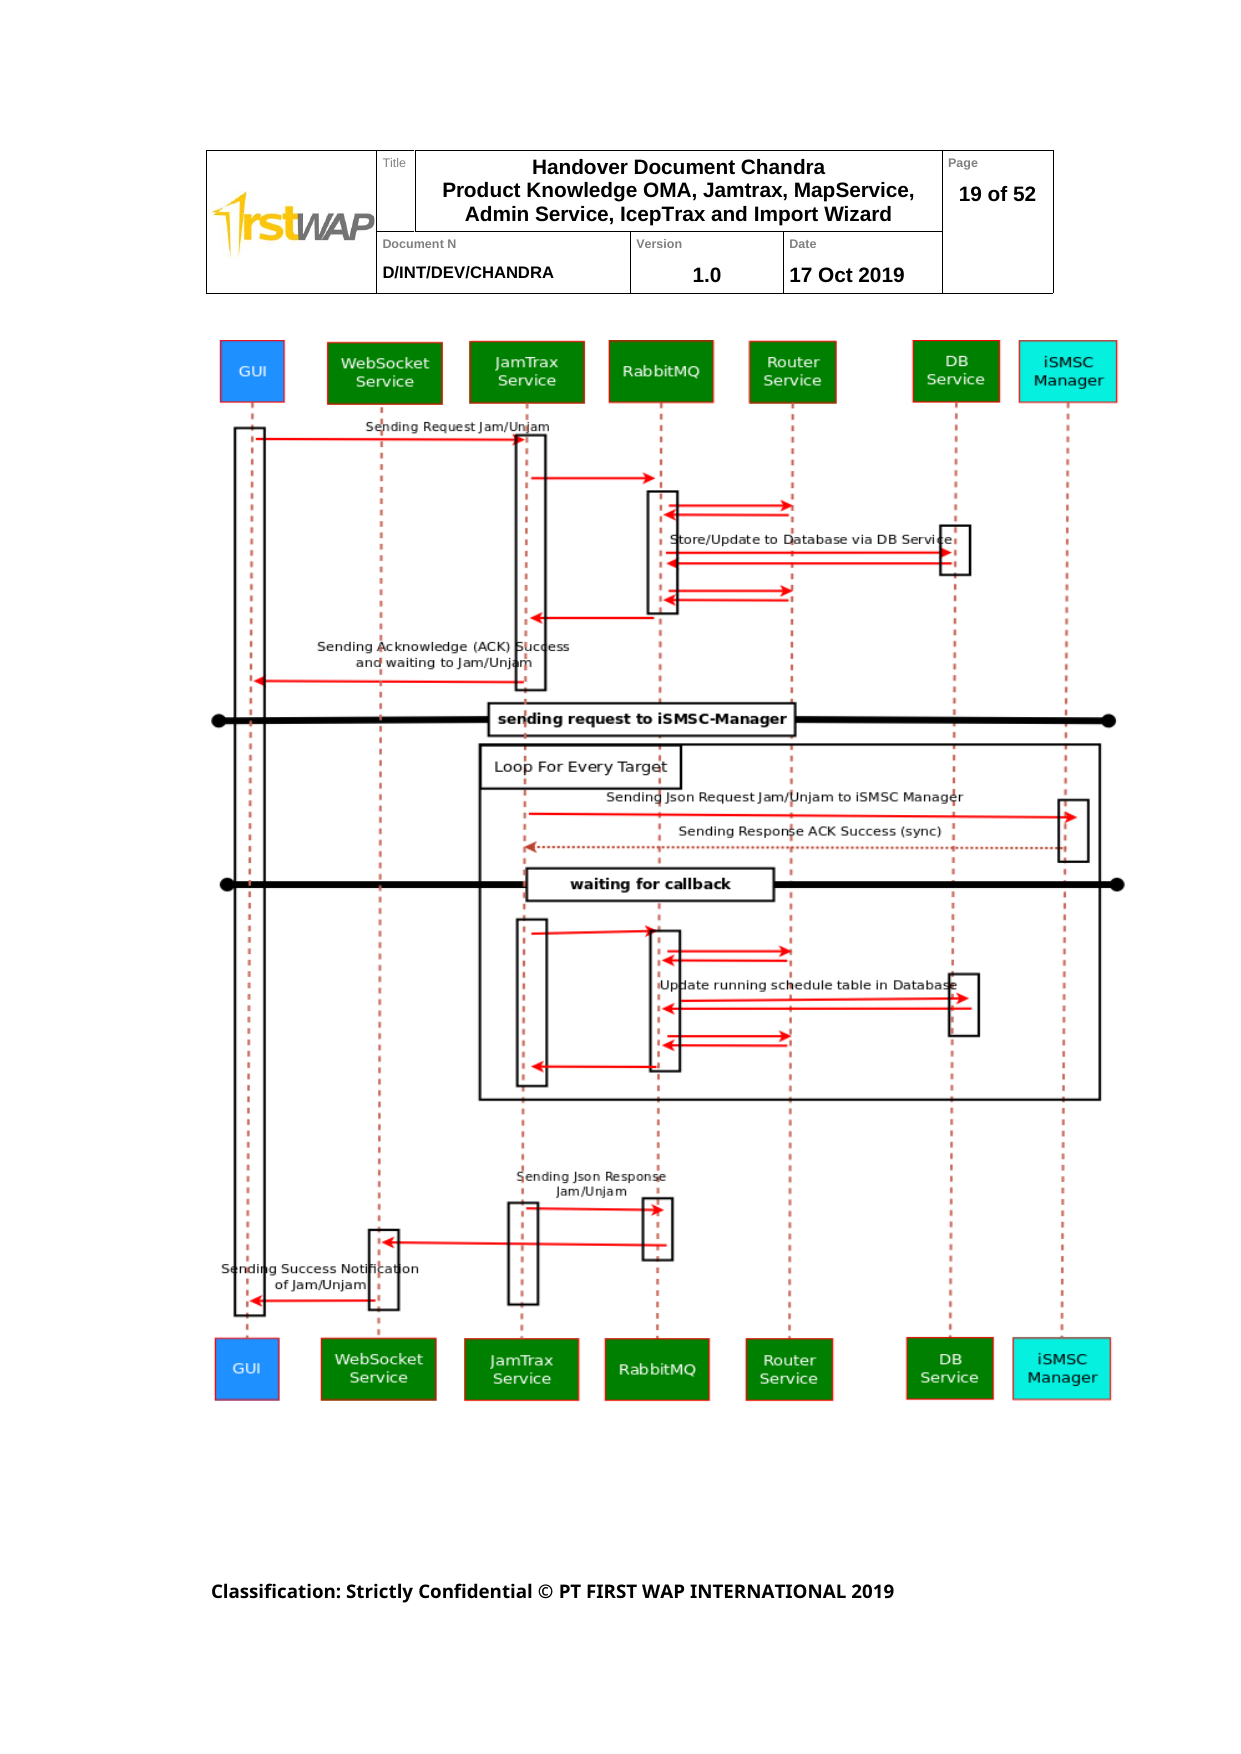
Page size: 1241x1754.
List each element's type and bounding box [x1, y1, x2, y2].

picture [210, 340, 1126, 1402]
picture [211, 191, 375, 259]
